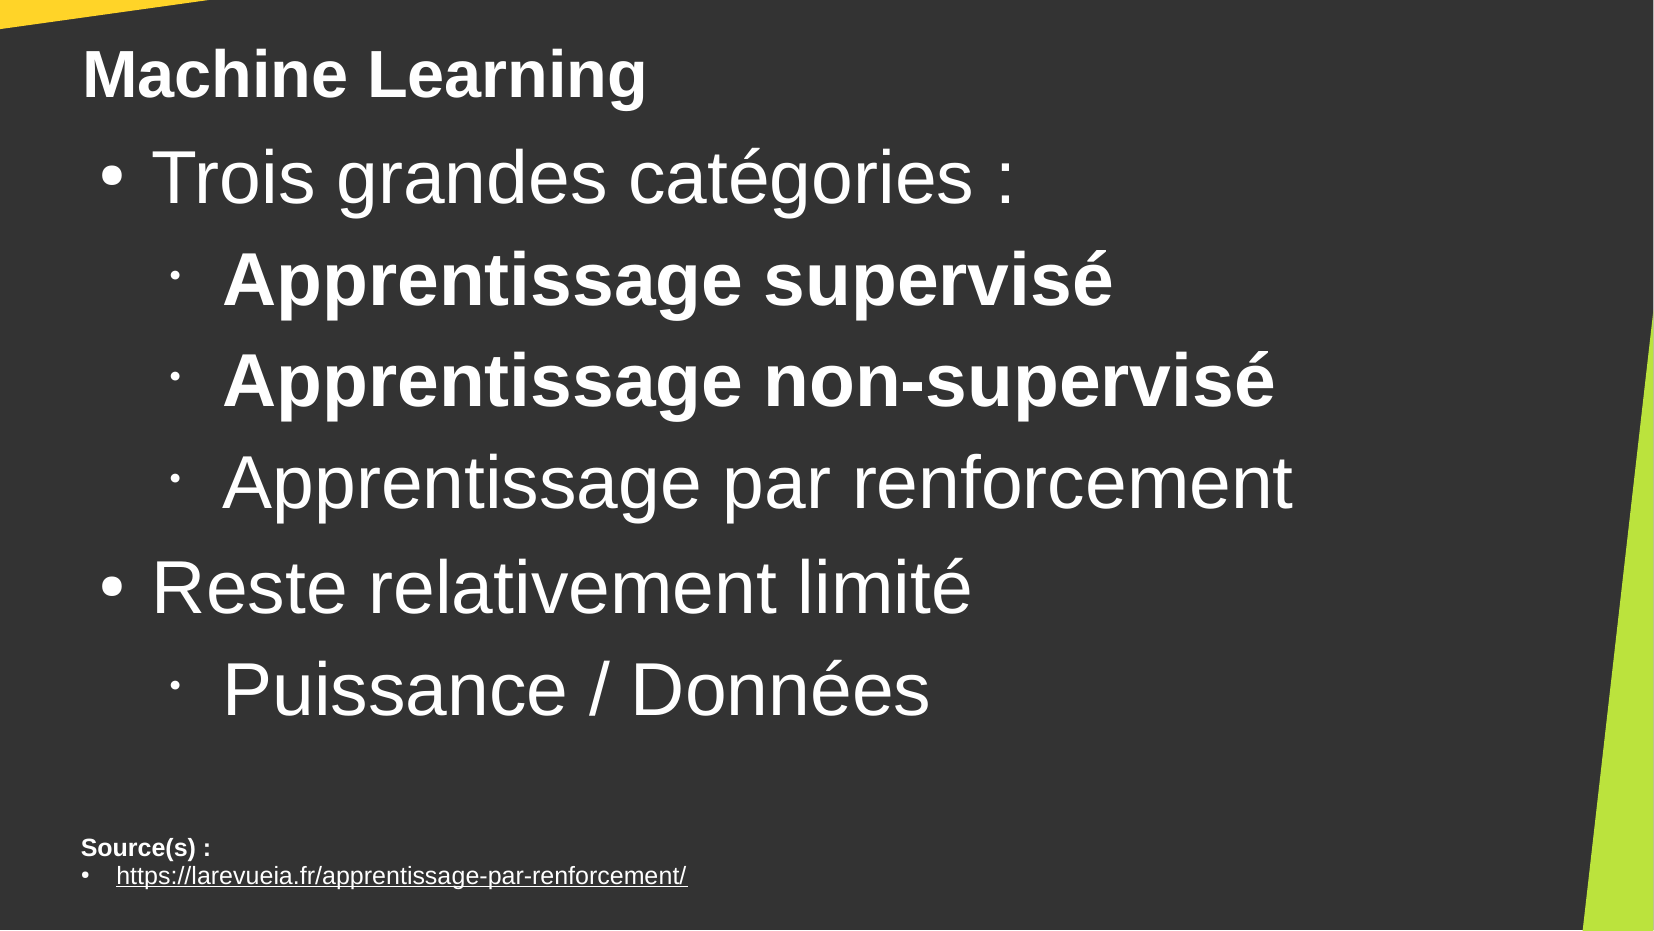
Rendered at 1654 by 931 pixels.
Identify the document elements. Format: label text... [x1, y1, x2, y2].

title Machine Learning [82, 37, 1571, 115]
text_box [0, 0, 209, 30]
text_box [1582, 304, 1654, 931]
text_box Source(s) : https://larevueia.fr/apprentissage-par-renforcement/ [66, 826, 1483, 926]
list Trois grandes catégories : Apprentissage supervisé Apprentissage non-supervisé Apprentissage par renforcement Reste relativement limité Puissance / Données [80, 135, 1560, 756]
